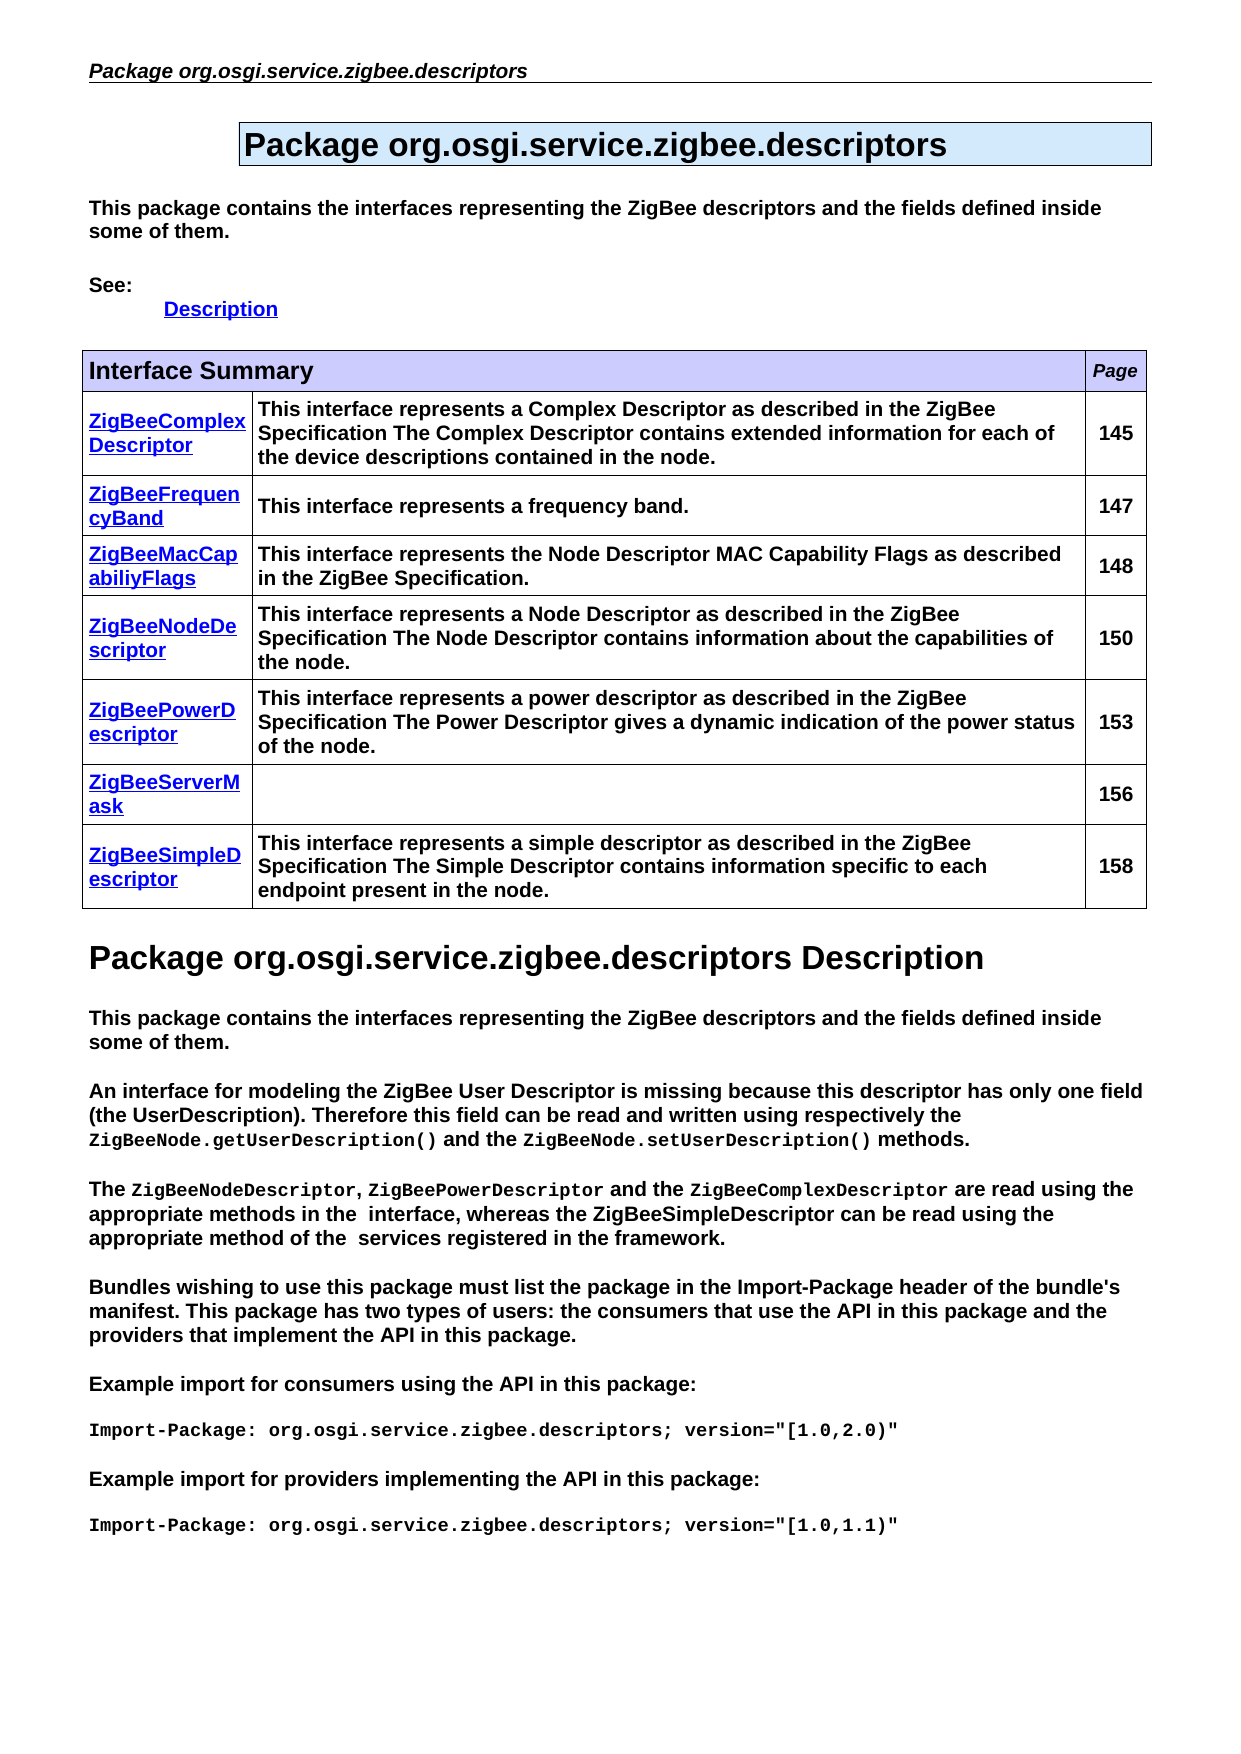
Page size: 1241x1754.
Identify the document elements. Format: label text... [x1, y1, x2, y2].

text See: [88, 272, 1152, 296]
table_cell [253, 765, 1085, 824]
table_cell This interface represents a simple descriptor as described in the ZigBee Specification The Simple Descriptor contains information specific to each endpoint present in the node. [253, 825, 1085, 908]
text Package org.osgi.service.zigbee.descriptors Description [88, 938, 1152, 977]
text Import-Package: org.osgi.service.zigbee.descriptors; version="[1.0,1.1)" [88, 1516, 1152, 1537]
table_cell 145 [1086, 392, 1146, 475]
text Example import for providers implementing the API in this package: [88, 1467, 1152, 1491]
table_cell ZigBeeSimpleDescriptor [83, 825, 252, 908]
table_cell This interface represents a frequency band. [253, 476, 1085, 535]
table_cell 156 [1086, 765, 1146, 824]
table_cell 153 [1086, 680, 1146, 763]
text An interface for modeling the ZigBee User Descriptor is missing because this descriptor has only one field (the UserDescription). Therefore this field can be read and written using respectively the ZigBeeNode.getUserDescription() and the ZigBeeNode.setUserDescription() methods. [88, 1079, 1152, 1152]
table_cell This interface represents the Node Descriptor MAC Capability Flags as described in the ZigBee Specification. [253, 536, 1085, 595]
table_cell 150 [1086, 596, 1146, 679]
table_cell ZigBeePowerDescriptor [83, 680, 252, 763]
text Description [163, 296, 1152, 320]
table_header Interface Summary [83, 351, 1085, 391]
table_cell ZigBeeServerMask [83, 765, 252, 824]
table_cell 147 [1086, 476, 1146, 535]
table_cell ZigBeeMacCapabiliyFlags [83, 536, 252, 595]
table_cell This interface represents a Node Descriptor as described in the ZigBee Specification The Node Descriptor contains information about the capabilities of the node. [253, 596, 1085, 679]
table_cell ZigBeeNodeDescriptor [83, 596, 252, 679]
text Import-Package: org.osgi.service.zigbee.descriptors; version="[1.0,2.0)" [88, 1421, 1152, 1442]
text The ZigBeeNodeDescriptor, ZigBeePowerDescriptor and the ZigBeeComplexDescriptor are read using the appropriate methods in the interface, whereas the ZigBeeSimpleDescriptor can be read using the appropriate method of the services registered in the framework. [88, 1177, 1152, 1250]
table_cell This interface represents a Complex Descriptor as described in the ZigBee Specification The Complex Descriptor contains extended information for each of the device descriptions contained in the node. [253, 392, 1085, 475]
table_cell ZigBeeComplexDescriptor [83, 392, 252, 475]
table_cell 148 [1086, 536, 1146, 595]
text This package contains the interfaces representing the ZigBee descriptors and the fields defined inside some of them. [88, 195, 1152, 243]
text Bundles wishing to use this package must list the package in the Import-Package header of the bundle's manifest. This package has two types of users: the consumers that use the API in this package and the providers that implement the API in this package. [88, 1275, 1152, 1347]
table_cell 158 [1086, 825, 1146, 908]
table_cell This interface represents a power descriptor as described in the ZigBee Specification The Power Descriptor gives a dynamic indication of the power status of the node. [253, 680, 1085, 763]
table_cell ZigBeeFrequencyBand [83, 476, 252, 535]
text Example import for consumers using the API in this package: [88, 1372, 1152, 1396]
subtitle Package org.osgi.service.zigbee.descriptors [240, 123, 1151, 165]
table_header Page [1086, 351, 1146, 391]
text This package contains the interfaces representing the ZigBee descriptors and the fields defined inside some of them. [88, 1006, 1152, 1054]
